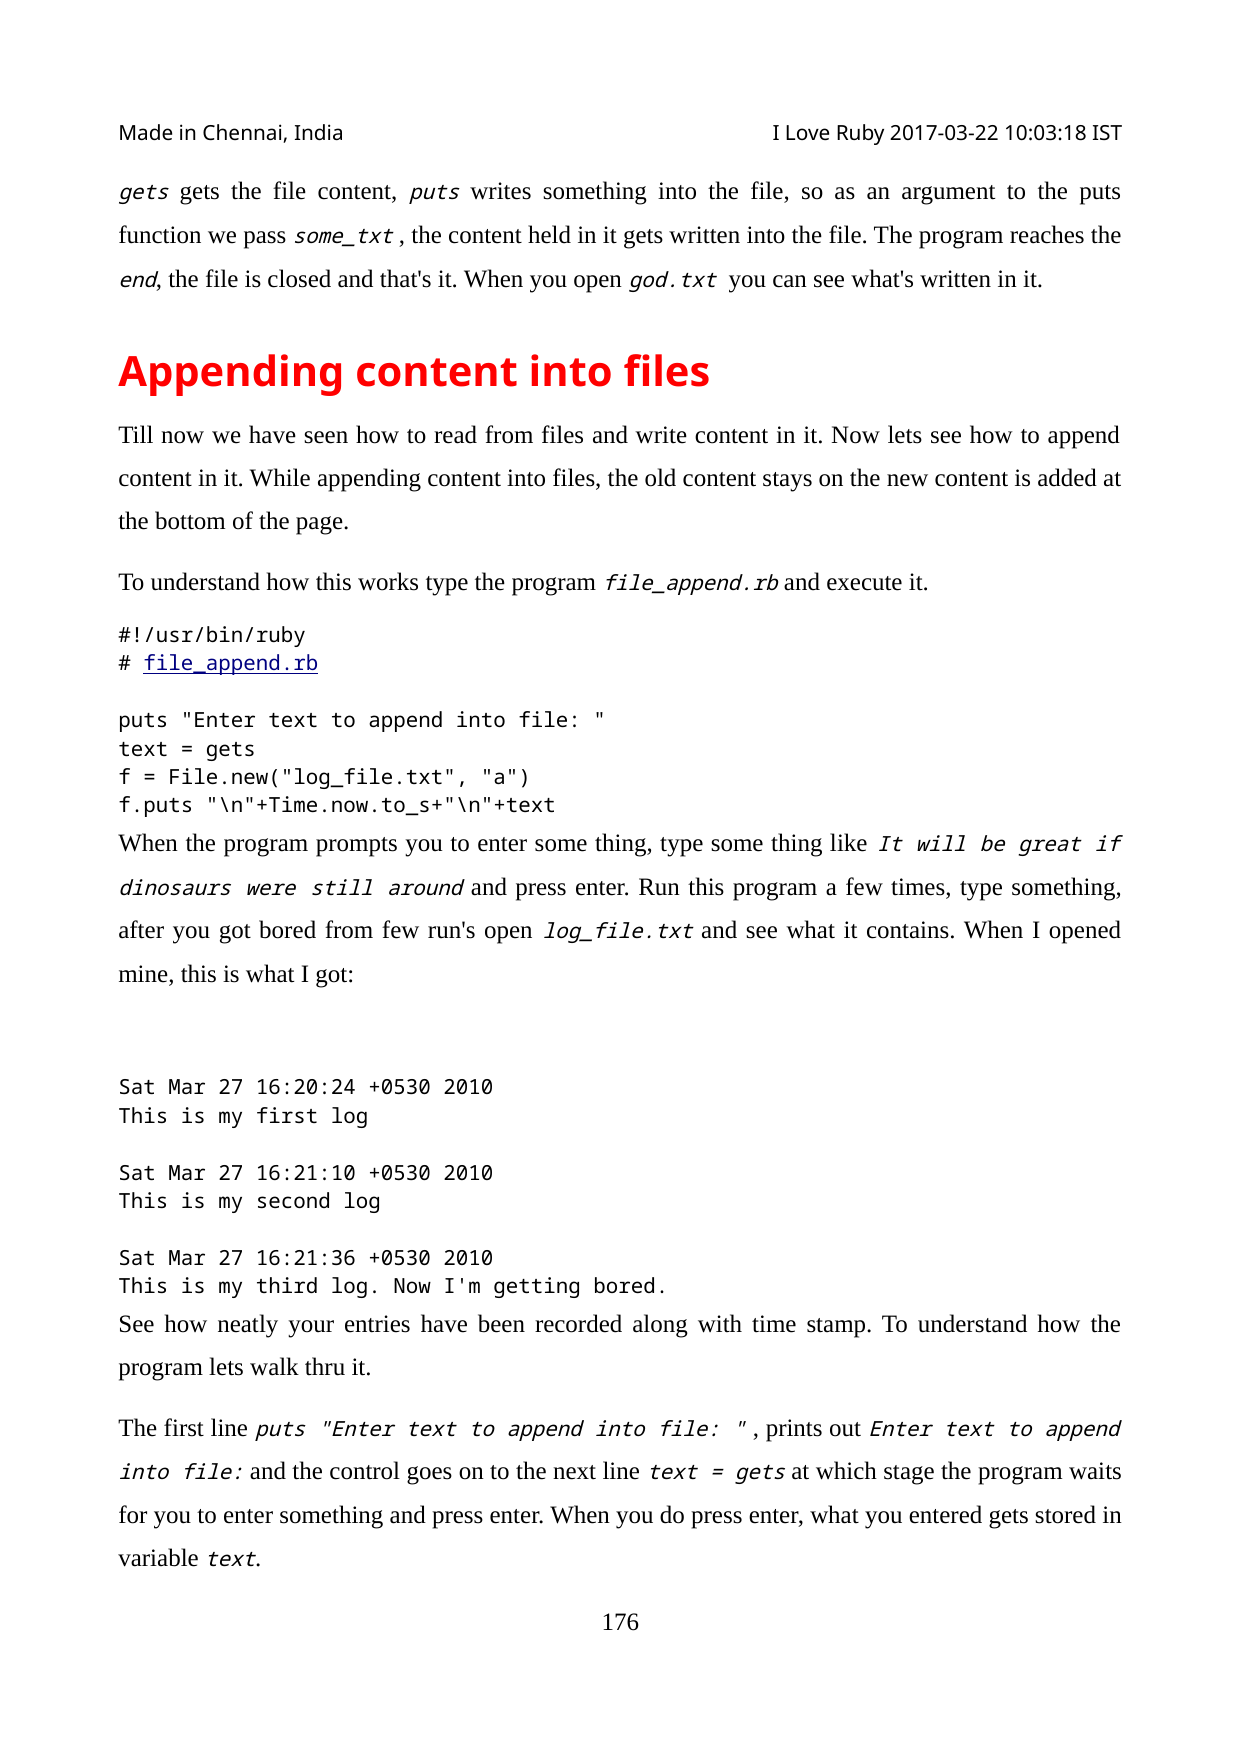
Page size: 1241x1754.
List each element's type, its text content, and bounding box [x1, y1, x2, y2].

text When the program prompts you to enter some thing, type some thing like It will be great if dinosaurs were still around and press enter. Run this program a few times, type something, after you got bored from few run's open log_file.txt and see what it contains. When I opened mine, this is what I got: [118, 828, 1122, 988]
text Sat Mar 27 16:20:24 +0530 2010 [118, 1072, 1122, 1101]
text puts "Enter text to append into file: " [118, 705, 1122, 734]
text f = File.new("log_file.txt", "a") [118, 762, 1122, 791]
text f.puts "\n"+Time.now.to_s+"\n"+text [118, 791, 1122, 819]
text This is my first log [118, 1101, 1122, 1129]
text gets gets the file content, puts writes something into the file, so as an argument to the puts function we pass some_txt , the content held in it gets written into the file. The program reaches the end, the file is closed and that's it. When you open god.txt you can see what's written in it. [118, 176, 1122, 293]
text Sat Mar 27 16:21:36 +0530 2010 [118, 1243, 1122, 1271]
text text = gets [118, 734, 1122, 762]
text Sat Mar 27 16:21:10 +0530 2010 [118, 1158, 1122, 1186]
text This is my second log [118, 1186, 1122, 1214]
text The first line puts "Enter text to append into file: " , prints out Enter text to append into file: and the control goes on to the next line text = gets at which stage the program waits for you to enter something and press enter. When you do press enter, what you entered gets stored in variable text. [118, 1413, 1122, 1573]
text #!/usr/bin/ruby [118, 620, 1122, 648]
text This is my third log. Now I'm getting bored. [118, 1271, 1122, 1300]
text To understand how this works type the program file_append.rb and execute it. [118, 567, 1122, 596]
subtitle Appending content into files [118, 342, 1122, 398]
text # file_append.rb [118, 648, 1122, 677]
text Till now we have seen how to read from files and write content in it. Now lets see how to append content in it. While appending content into files, the old content stays on the new content is added at the bottom of the page. [118, 420, 1122, 535]
text See how neatly your entries have been recorded along with time stamp. To understand how the program lets walk thru it. [118, 1309, 1122, 1381]
